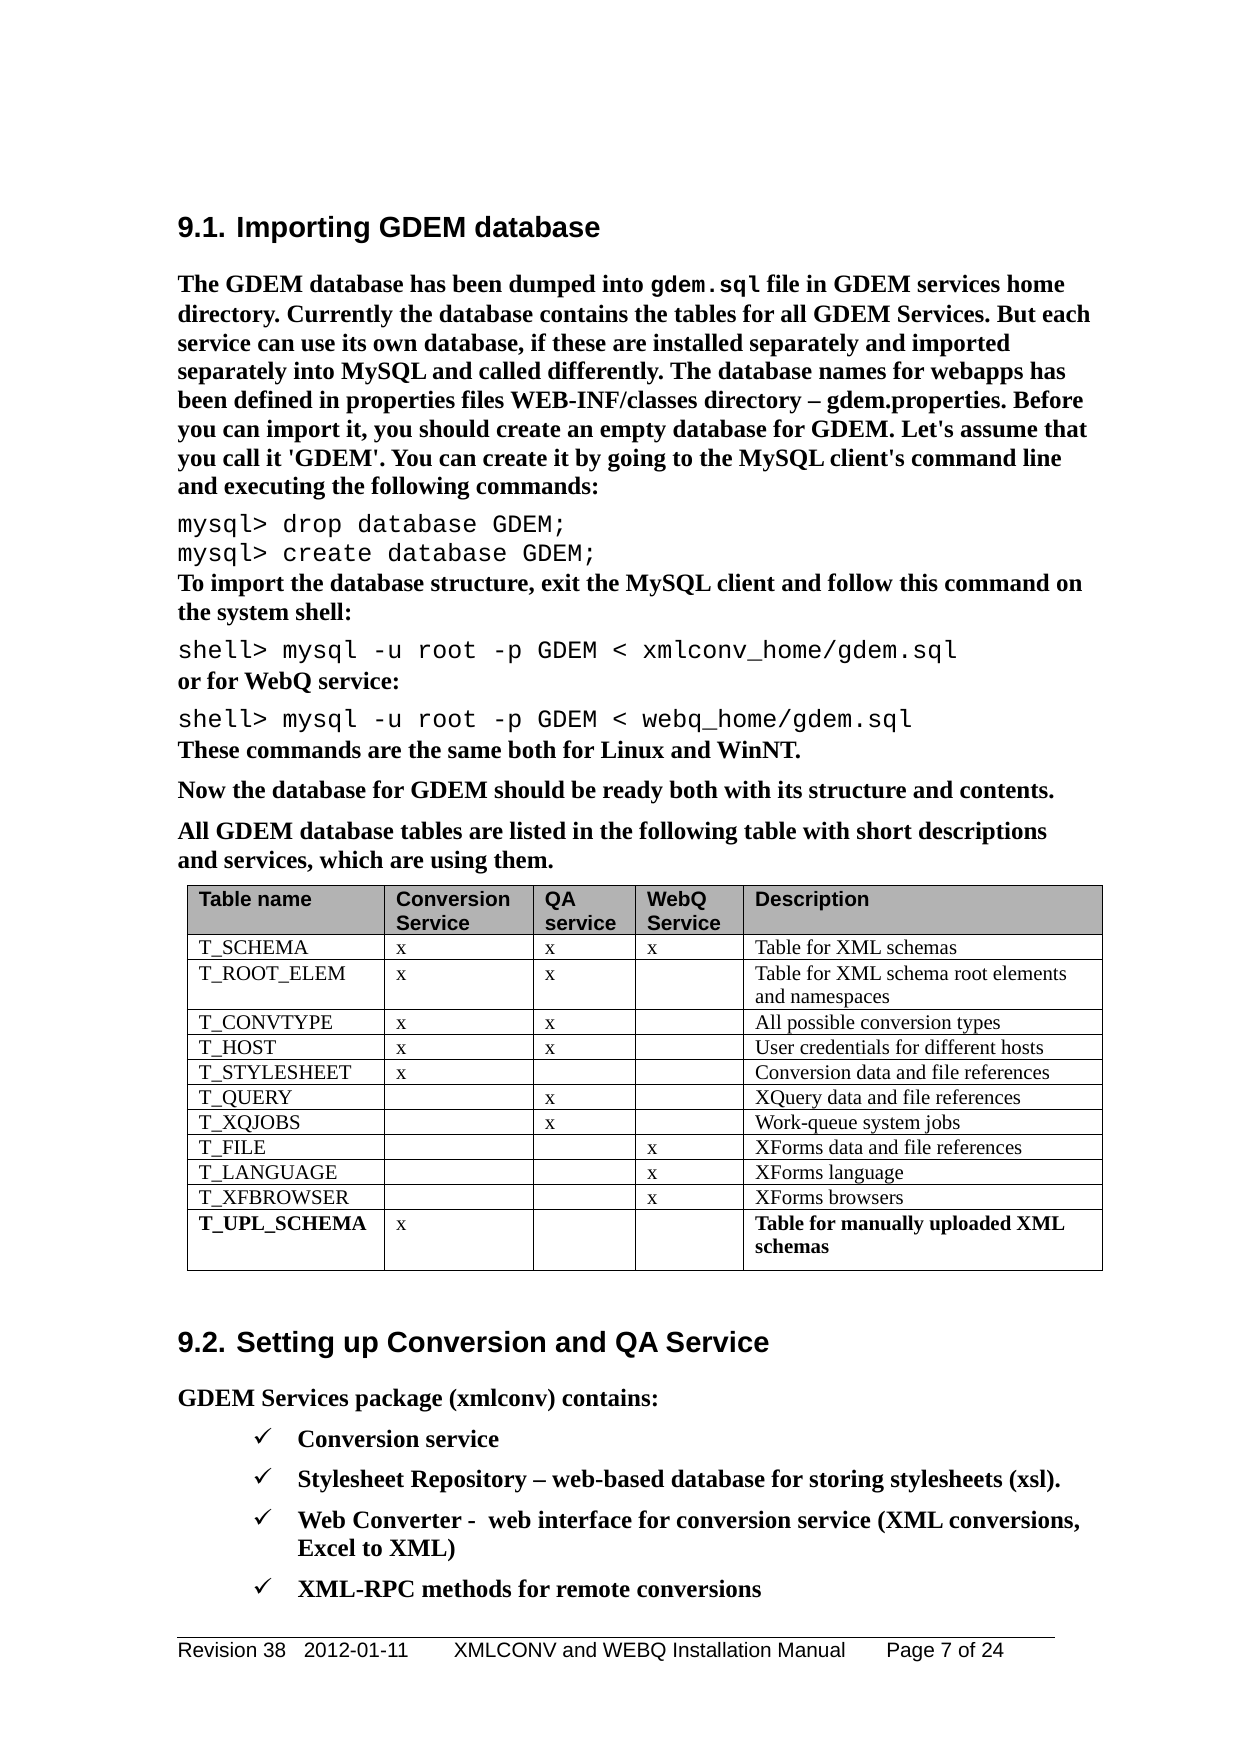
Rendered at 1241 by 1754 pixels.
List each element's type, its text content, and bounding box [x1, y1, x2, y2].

text mysql> create database GDEM; [177, 540, 1092, 568]
table_cell T_QUERY [188, 1085, 384, 1109]
table_cell Table for XML schemas [744, 935, 1102, 959]
table_cell [385, 1085, 533, 1109]
table_cell XQuery data and file references [744, 1085, 1102, 1109]
table_cell x [534, 1010, 635, 1034]
table_cell x [636, 1185, 743, 1209]
table_cell x [385, 960, 533, 1008]
list Stylesheet Repository – web-based database for storing stylesheets (xsl). [252, 1464, 1092, 1493]
table_cell User credentials for different hosts [744, 1035, 1102, 1059]
table_cell All possible conversion types [744, 1010, 1102, 1034]
table_cell [636, 1010, 743, 1034]
table_cell XForms browsers [744, 1185, 1102, 1209]
subtitle Setting up Conversion and QA Service [177, 1325, 1092, 1358]
table_cell T_LANGUAGE [188, 1160, 384, 1184]
text mysql> drop database GDEM; [177, 512, 1092, 540]
table_cell [385, 1110, 533, 1134]
table_cell [534, 1160, 635, 1184]
text These commands are the same both for Linux and WinNT. [177, 735, 1092, 764]
table_cell [636, 1060, 743, 1084]
table_cell x [385, 1010, 533, 1034]
table_cell T_SCHEMA [188, 935, 384, 959]
table_header Table name [188, 886, 384, 934]
table_cell x [636, 935, 743, 959]
table_cell x [534, 1110, 635, 1134]
table_header QA service [534, 886, 635, 934]
table_cell [636, 1210, 743, 1270]
table_cell XForms data and file references [744, 1135, 1102, 1159]
text The GDEM database has been dumped into gdem.sql file in GDEM services home directory. Currently the database contains the tables for all GDEM Services. But each service can use its own database, if these are installed separately and imported separately into MySQL and called differently. The database names for webapps has been defined in properties files WEB-INF/classes directory – gdem.properties. Before you can import it, you should create an empty database for GDEM. Let's assume that you call it 'GDEM'. You can create it by going to the MySQL client's command line and executing the following commands: [177, 269, 1092, 500]
text shell> mysql -u root -p GDEM < xmlconv_home/gdem.sql [177, 638, 1092, 666]
table_cell T_FILE [188, 1135, 384, 1159]
table_cell x [385, 1060, 533, 1084]
table_cell [534, 1060, 635, 1084]
text GDEM Services package (xmlconv) contains: [177, 1383, 1092, 1412]
text Now the database for GDEM should be ready both with its structure and contents. [177, 776, 1092, 804]
text or for WebQ service: [177, 666, 1092, 695]
list Conversion service [252, 1424, 1092, 1452]
table_cell x [385, 1035, 533, 1059]
table_cell [385, 1135, 533, 1159]
table_header Conversion Service [385, 886, 533, 934]
table_cell T_HOST [188, 1035, 384, 1059]
table_cell Table for XML schema root elements and namespaces [744, 960, 1102, 1008]
list XML-RPC methods for remote conversions [252, 1574, 1092, 1603]
table_cell T_STYLESHEET [188, 1060, 384, 1084]
table_cell Work-queue system jobs [744, 1110, 1102, 1134]
table_cell x [534, 960, 635, 1008]
text To import the database structure, exit the MySQL client and follow this command on the system shell: [177, 568, 1092, 626]
table_cell [385, 1160, 533, 1184]
text shell> mysql -u root -p GDEM < webq_home/gdem.sql [177, 707, 1092, 735]
table_cell T_XFBROWSER [188, 1185, 384, 1209]
table_header WebQ Service [636, 886, 743, 934]
list Web Converter - web interface for conversion service (XML conversions, Excel to XML) [252, 1505, 1092, 1562]
table_cell x [385, 935, 533, 959]
table_cell [534, 1135, 635, 1159]
table_cell [534, 1210, 635, 1270]
table_cell [636, 1110, 743, 1134]
table_cell x [534, 1085, 635, 1109]
table_cell [636, 960, 743, 1008]
table_cell x [534, 1035, 635, 1059]
table_cell T_ROOT_ELEM [188, 960, 384, 1008]
table_cell [636, 1085, 743, 1109]
table_cell Table for manually uploaded XML schemas [744, 1210, 1102, 1270]
table_cell T_CONVTYPE [188, 1010, 384, 1034]
table_header Description [744, 886, 1102, 934]
table_cell Conversion data and file references [744, 1060, 1102, 1084]
table_cell T_UPL_SCHEMA [188, 1210, 384, 1270]
table_cell T_XQJOBS [188, 1110, 384, 1134]
table_cell [534, 1185, 635, 1209]
table_cell [385, 1185, 533, 1209]
table_cell x [636, 1135, 743, 1159]
text All GDEM database tables are listed in the following table with short descriptions and services, which are using them. [177, 816, 1092, 873]
table_cell x [534, 935, 635, 959]
table_cell XForms language [744, 1160, 1102, 1184]
table_cell x [636, 1160, 743, 1184]
subtitle Importing GDEM database [177, 210, 1092, 244]
table_cell x [385, 1210, 533, 1270]
table_cell [636, 1035, 743, 1059]
